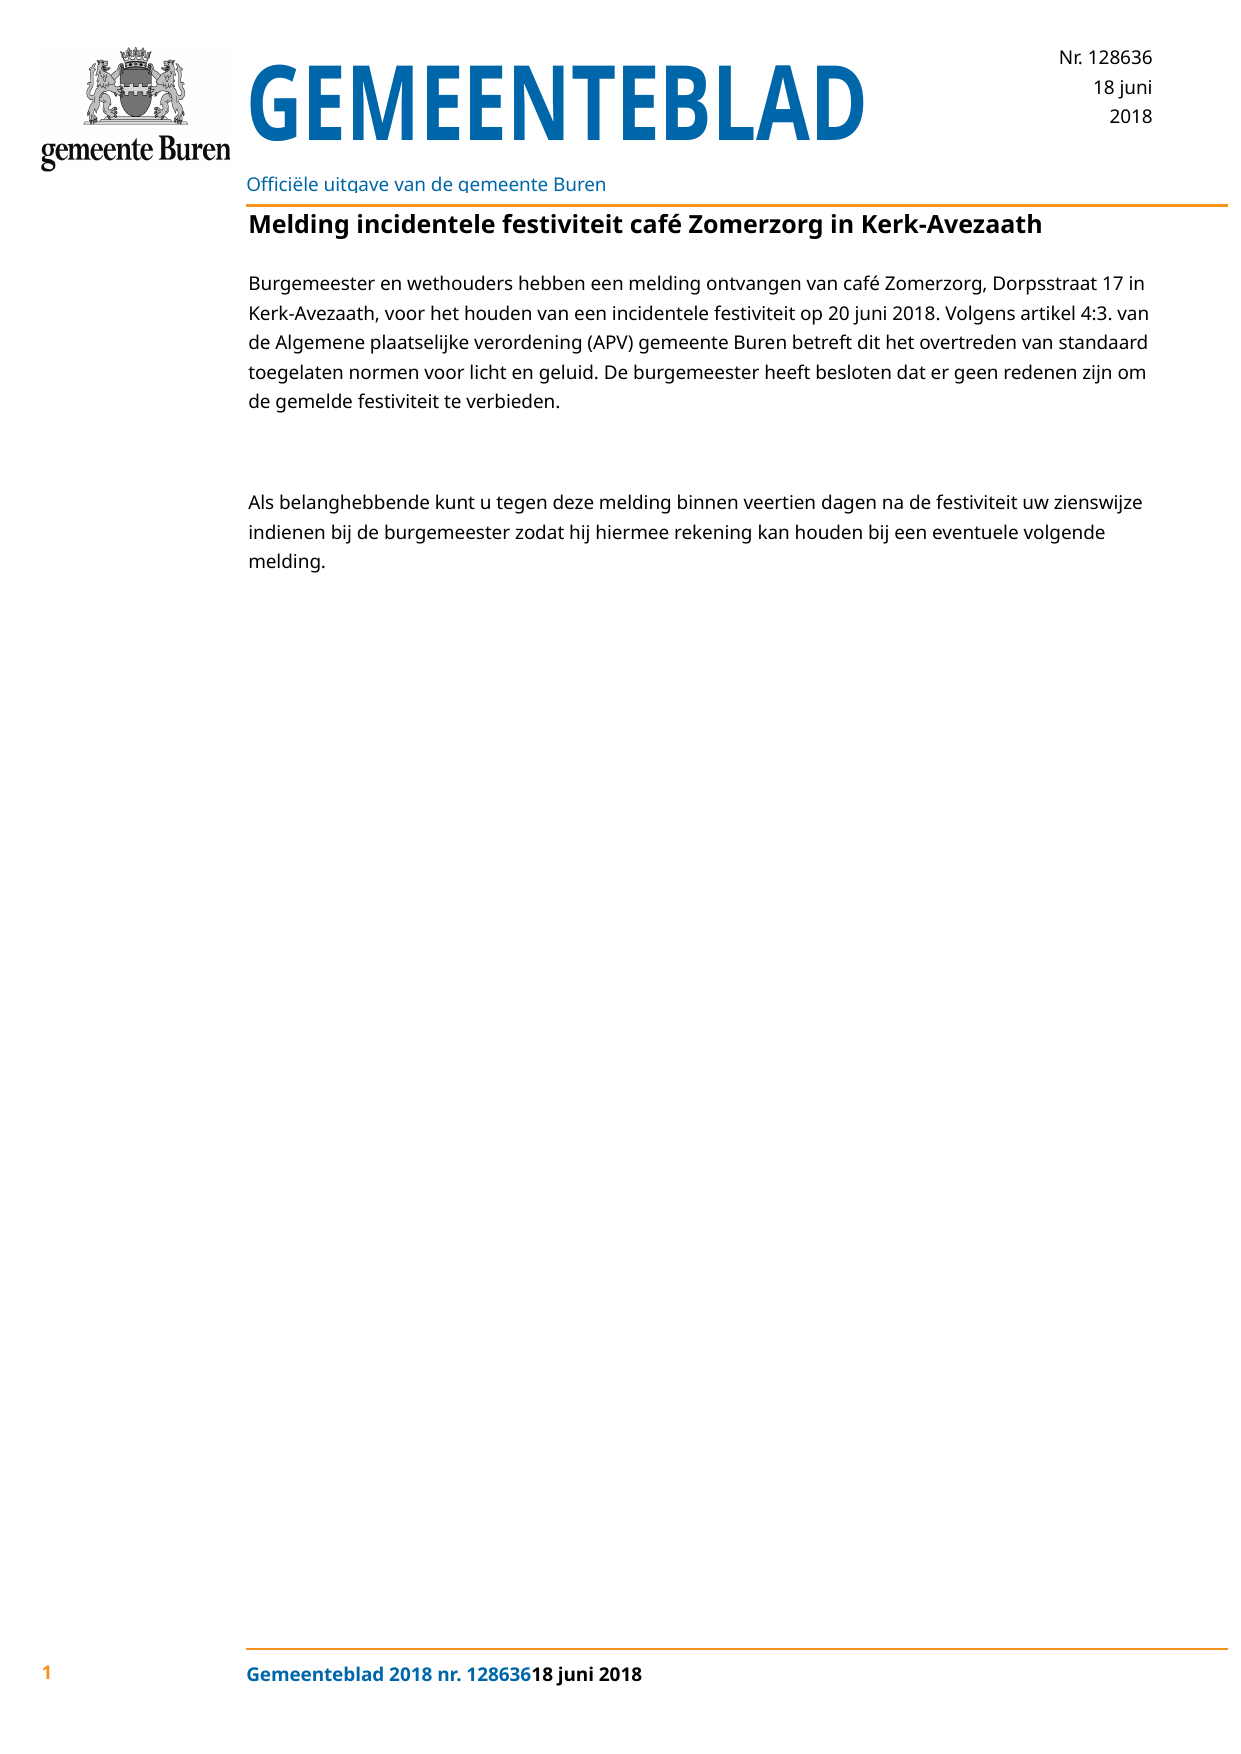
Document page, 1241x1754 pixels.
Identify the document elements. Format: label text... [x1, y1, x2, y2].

text Melding incidentele festiviteit café Zomerzorg in Kerk-Avezaath [248, 207, 1152, 241]
text Burgemeester en wethouders hebben een melding ontvangen van café Zomerzorg, Dorpsstraat 17 in Kerk-Avezaath, voor het houden van een incidentele festiviteit op 20 juni 2018. Volgens artikel 4:3. van de Algemene plaatselijke verordening (APV) gemeente Buren betreft dit het overtreden van standaard toegelaten normen voor licht en geluid. De burgemeester heeft besloten dat er geen redenen zijn om de gemelde festiviteit te verbieden. [248, 270, 1152, 414]
text Als belanghebbende kunt u tegen deze melding binnen veertien dagen na de festiviteit uw zienswijze indienen bij de burgemeester zodat hij hiermee rekening kan houden bij een eventuele volgende melding. [248, 489, 1152, 574]
picture [41, 47, 231, 172]
